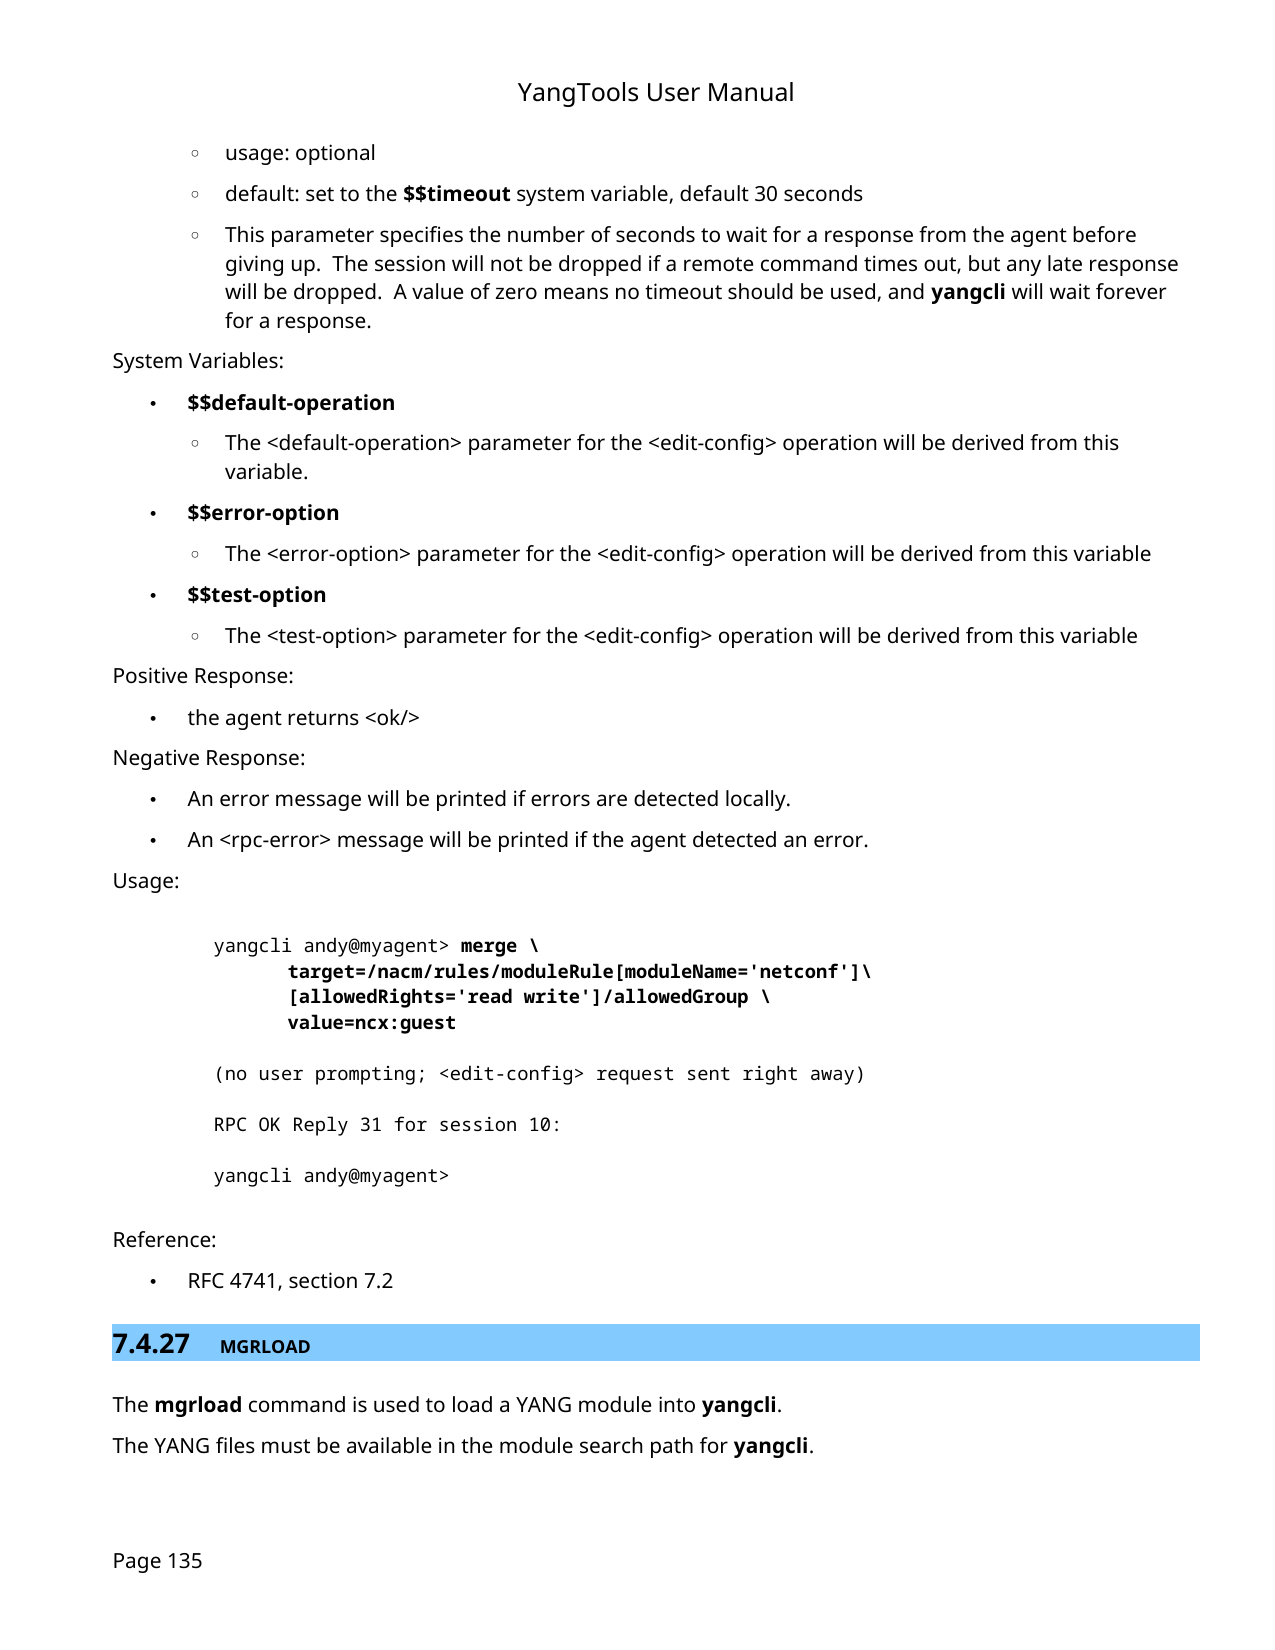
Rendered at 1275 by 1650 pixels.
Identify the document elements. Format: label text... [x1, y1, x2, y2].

list default: set to the $$timeout system variable, default 30 seconds [187, 179, 1200, 208]
list $$error-option [150, 498, 1200, 526]
list The <default-operation> parameter for the <edit-config> operation will be derived from this variable. [187, 428, 1200, 485]
text System Variables: [112, 347, 1200, 375]
list $$default-operation [150, 388, 1200, 416]
text The mgrload command is used to load a YANG module into yangcli. [112, 1390, 1200, 1418]
list $$test-option [150, 580, 1200, 608]
subtitle mgrload [112, 1324, 1200, 1361]
list the agent returns <ok/> [150, 703, 1200, 731]
list usage: optional [187, 138, 1200, 167]
text The YANG files must be available in the module search path for yangcli. [112, 1431, 1200, 1459]
text Reference: [112, 1226, 1200, 1254]
text yangcli andy@myagent> merge \ target=/nacm/rules/moduleRule[moduleName='netconf']\ [allowedRights='read write']/allowedGroup \ value=ncx:guest (no user prompting; <edit-config> request sent right away) RPC OK Reply 31 for session 10: yangcli andy@myagent> [139, 907, 1200, 1213]
text Negative Response: [112, 743, 1200, 772]
list This parameter specifies the number of seconds to wait for a response from the agent before giving up. The session will not be dropped if a remote command times out, but any late response will be dropped. A value of zero means no timeout should be used, and yangcli will wait forever for a response. [187, 220, 1200, 334]
list RFC 4741, section 7.2 [150, 1266, 1200, 1295]
list An error message will be printed if errors are detected locally. [150, 784, 1200, 813]
text Usage: [112, 866, 1200, 895]
list The <test-option> parameter for the <edit-config> operation will be derived from this variable [187, 621, 1200, 649]
list The <error-option> parameter for the <edit-config> operation will be derived from this variable [187, 539, 1200, 567]
list An <rpc-error> message will be printed if the agent detected an error. [150, 825, 1200, 854]
text Positive Response: [112, 662, 1200, 690]
